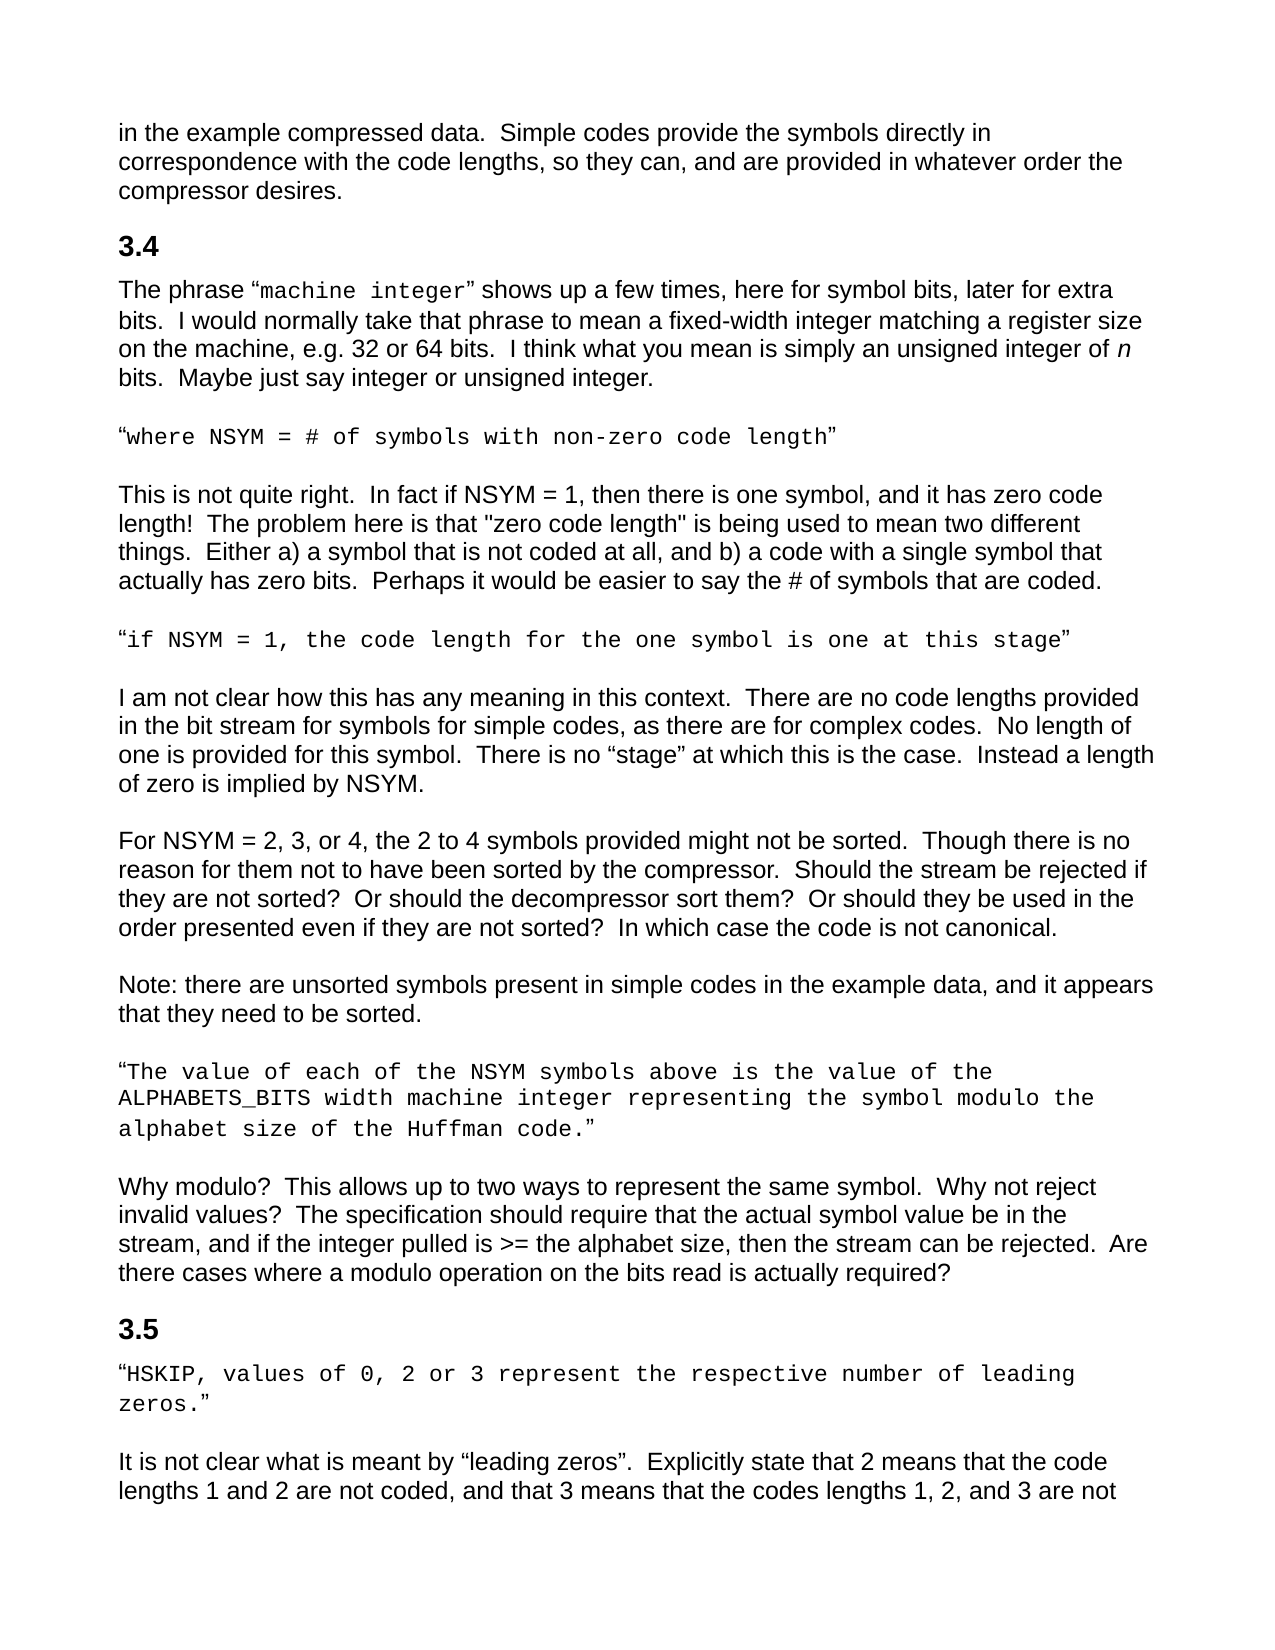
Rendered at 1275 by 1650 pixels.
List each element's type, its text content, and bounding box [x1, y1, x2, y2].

text Note: there are unsorted symbols present in simple codes in the example data, and it appears that they need to be sorted. [118, 970, 1157, 1028]
text This is not quite right. In fact if NSYM = 1, then there is one symbol, and it has zero code length! The problem here is that "zero code length" is being used to mean two different things. Either a) a symbol that is not coded at all, and b) a code with a single symbol that actually has zero bits. Perhaps it would be easier to say the # of symbols that are coded. [118, 480, 1157, 595]
text “HSKIP, values of 0, 2 or 3 represent the respective number of leading zeros.” [118, 1358, 1157, 1418]
subtitle 3.4 [118, 229, 1157, 263]
text Why modulo? This allows up to two ways to represent the same symbol. Why not reject invalid values? The specification should require that the actual symbol value be in the stream, and if the integer pulled is >= the alphabet size, then the stream can be rejected. Are there cases where a modulo operation on the bits read is actually required? [118, 1172, 1157, 1287]
text It is not clear what is meant by “leading zeros”. Explicitly state that 2 means that the code lengths 1 and 2 are not coded, and that 3 means that the codes lengths 1, 2, and 3 are not [118, 1447, 1157, 1504]
subtitle 3.5 [118, 1312, 1157, 1345]
text I am not clear how this has any meaning in this context. There are no code lengths provided in the bit stream for symbols for simple codes, as there are for complex codes. No length of one is provided for this symbol. There is no “stage” at which this is the case. Instead a length of zero is implied by NSYM. [118, 683, 1157, 798]
text The phrase “machine integer” shows up a few times, here for symbol bits, later for extra bits. I would normally take that phrase to mean a fixed-width integer matching a register size on the machine, e.g. 32 or 64 bits. I think what you mean is simply an unsigned integer of n bits. Maybe just say integer or unsigned integer. [118, 275, 1157, 392]
text “The value of each of the NSYM symbols above is the value of the ALPHABETS_BITS width machine integer representing the symbol modulo the alphabet size of the Huffman code.” [118, 1056, 1157, 1143]
text “where NSYM = # of symbols with non-zero code length” [118, 421, 1157, 451]
text For NSYM = 2, 3, or 4, the 2 to 4 symbols provided might not be sorted. Though there is no reason for them not to have been sorted by the compressor. Should the stream be rejected if they are not sorted? Or should the decompressor sort them? Or should they be used in the order presented even if they are not sorted? In which case the code is not canonical. [118, 826, 1157, 941]
text “if NSYM = 1, the code length for the one symbol is one at this stage” [118, 623, 1157, 654]
text in the example compressed data. Simple codes provide the symbols directly in correspondence with the code lengths, so they can, and are provided in whatever order the compressor desires. [118, 118, 1157, 204]
